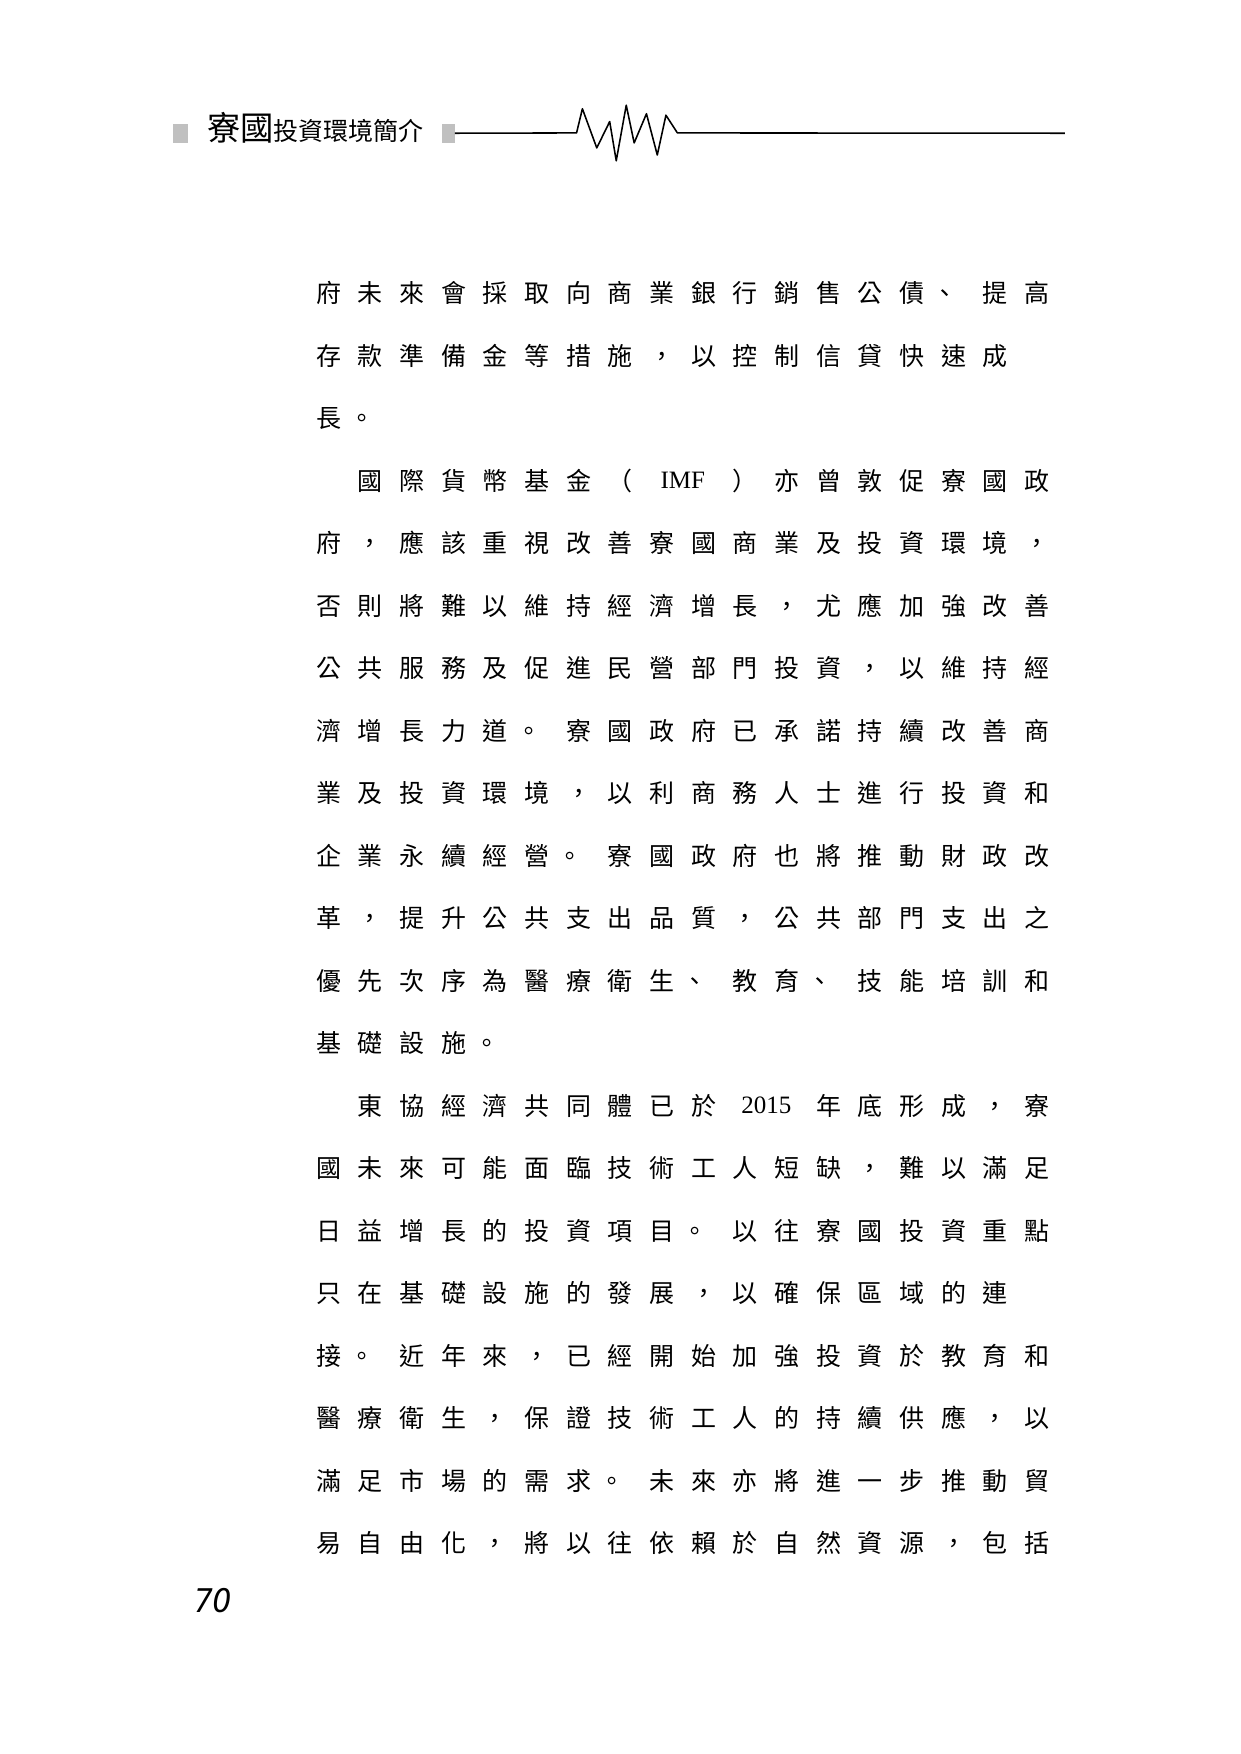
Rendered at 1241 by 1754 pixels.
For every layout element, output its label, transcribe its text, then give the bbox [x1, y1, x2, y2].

text 府未來會採取向商業銀行銷售公債、提高存款準備金等措施，以控制信貸快速成長。 [281, 250, 1058, 438]
text 東協經濟共同體已於2015年底形成，寮國未來可能面臨技術工人短缺，難以滿足日益增長的投資項目。以往寮國投資重點只在基礎設施的發展，以確保區域的連接。近年來，已經開始加強投資於教育和醫療衛生，保證技術工人的持續供應，以滿足市場的需求。未來亦將進一步推動貿易自由化，將以往依賴於自然資源，包括 [281, 1063, 1058, 1563]
text 國際貨幣基金（IMF）亦曾敦促寮國政府，應該重視改善寮國商業及投資環境，否則將難以維持經濟增長，尤應加強改善公共服務及促進民營部門投資，以維持經濟增長力道。寮國政府已承諾持續改善商業及投資環境，以利商務人士進行投資和企業永續經營。寮國政府也將推動財政改革，提升公共支出品質，公共部門支出之優先次序為醫療衛生、教育、技能培訓和基礎設施。 [281, 438, 1058, 1063]
